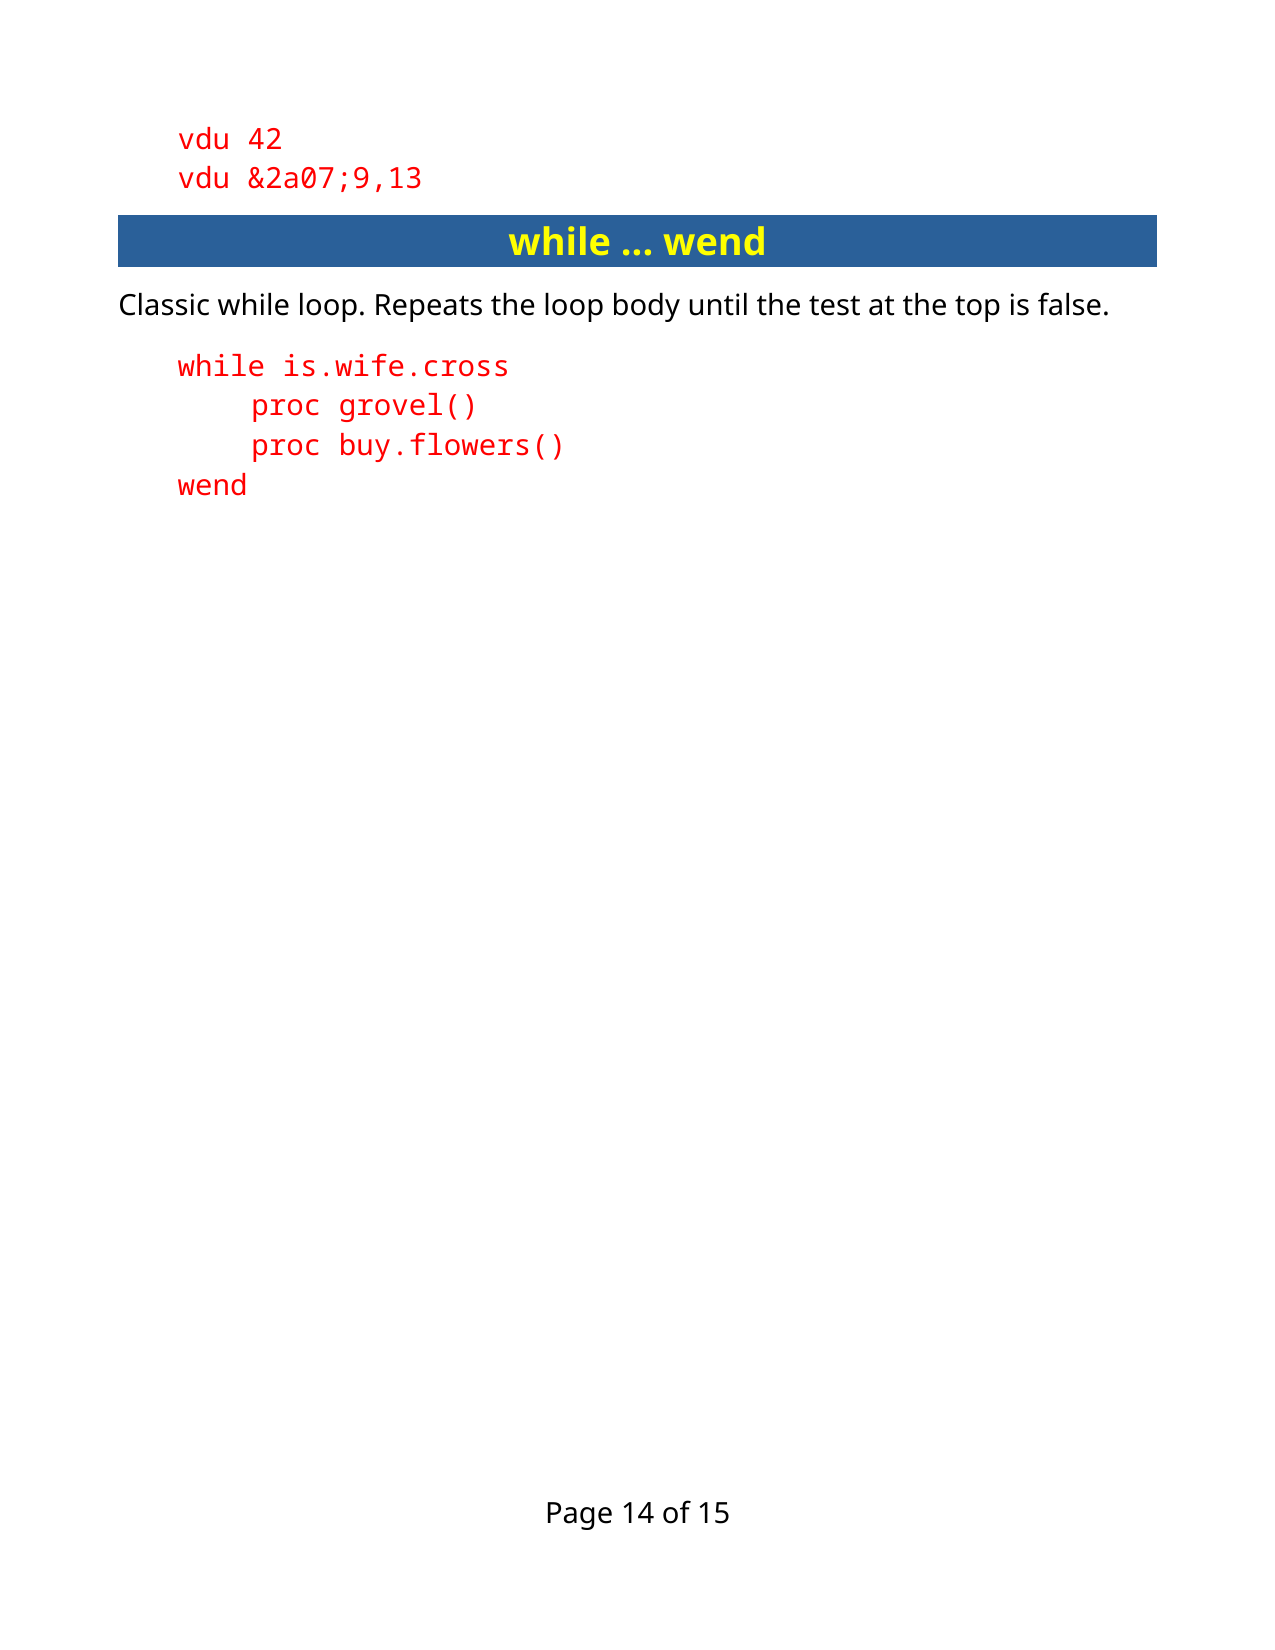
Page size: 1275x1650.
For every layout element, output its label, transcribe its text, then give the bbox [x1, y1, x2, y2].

text Classic while loop. Repeats the loop body until the test at the top is false. [118, 284, 1157, 324]
text while is.wife.cross [177, 345, 1157, 384]
text vdu &2A07;9,13 [177, 158, 1157, 197]
text Vdu 42 [177, 118, 1157, 158]
text proc buy.flowers() [177, 424, 1157, 464]
text proc grovel() [177, 384, 1157, 424]
subtitle while ... wend [118, 215, 1157, 267]
text wend [177, 464, 1157, 503]
